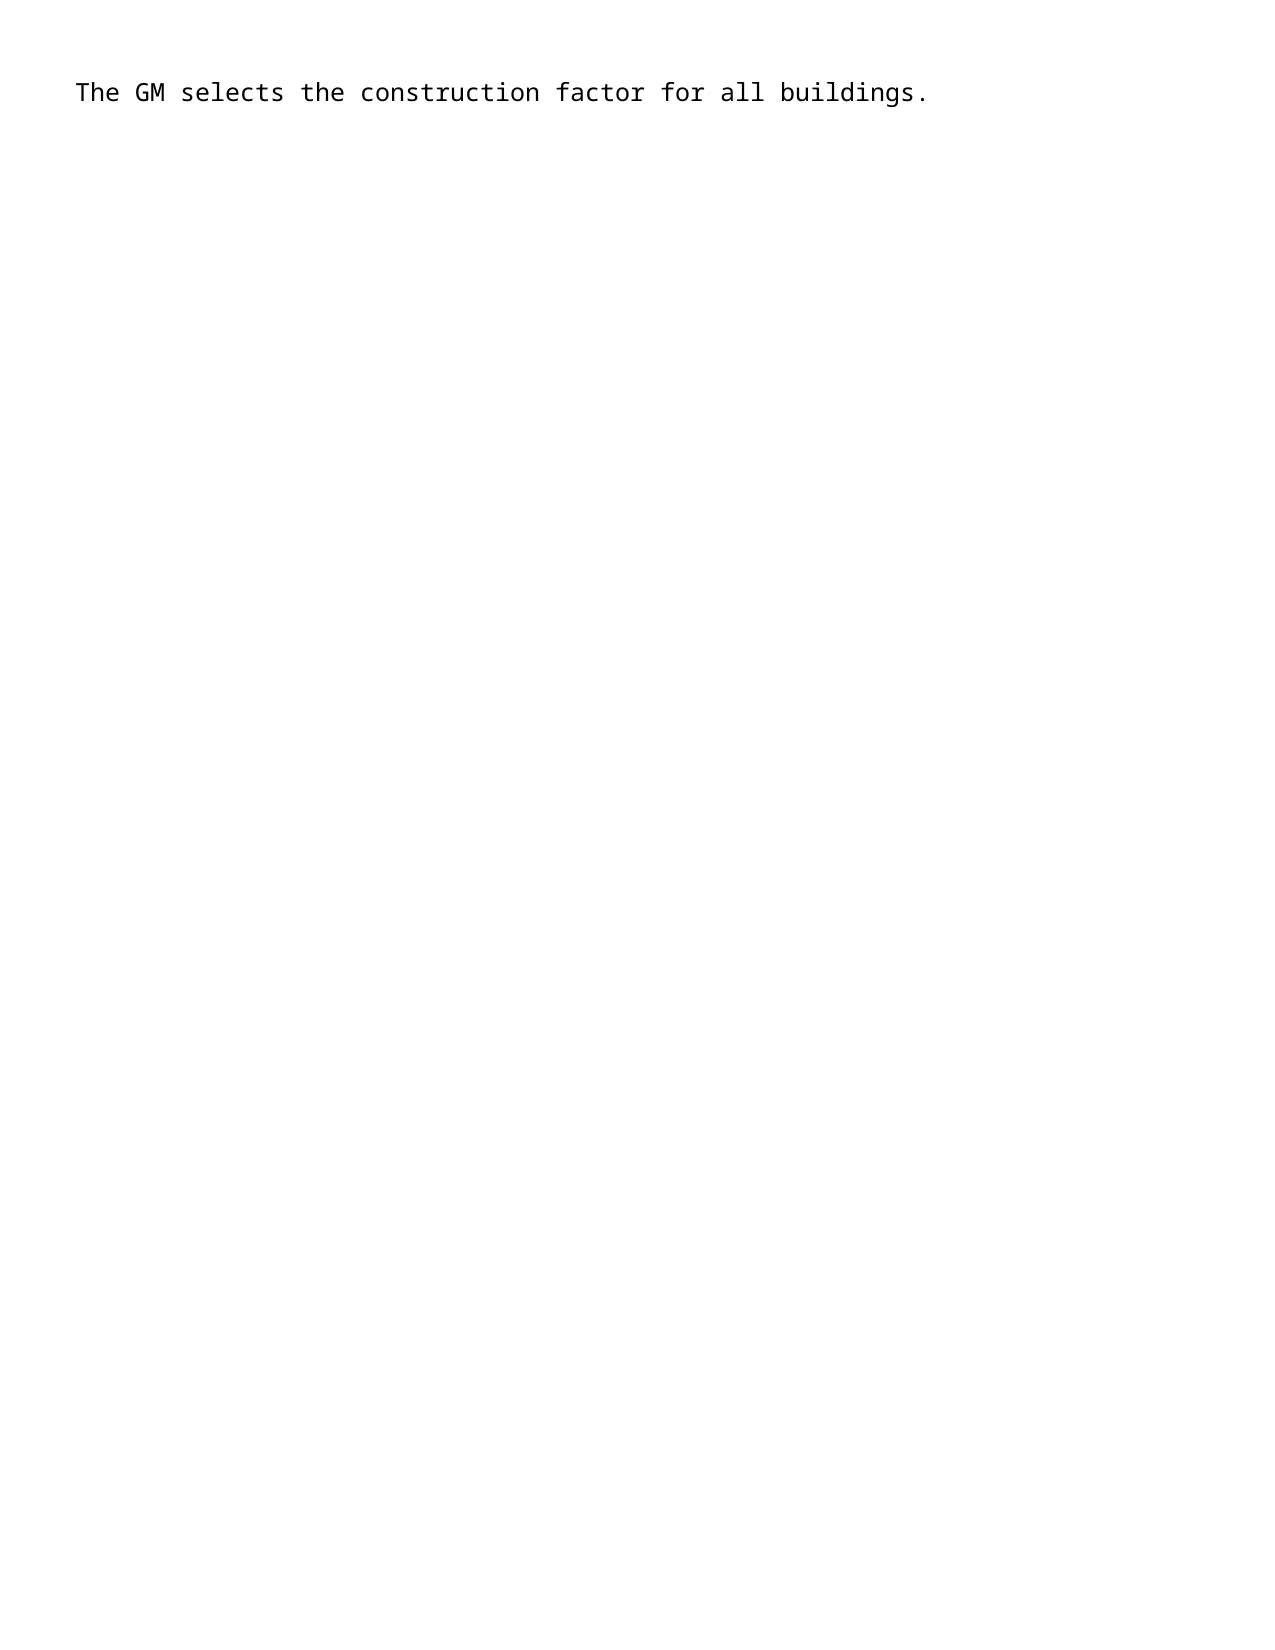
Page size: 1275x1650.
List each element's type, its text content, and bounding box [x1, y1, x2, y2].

text The GM selects the construction factor for all buildings. [75, 75, 1200, 109]
